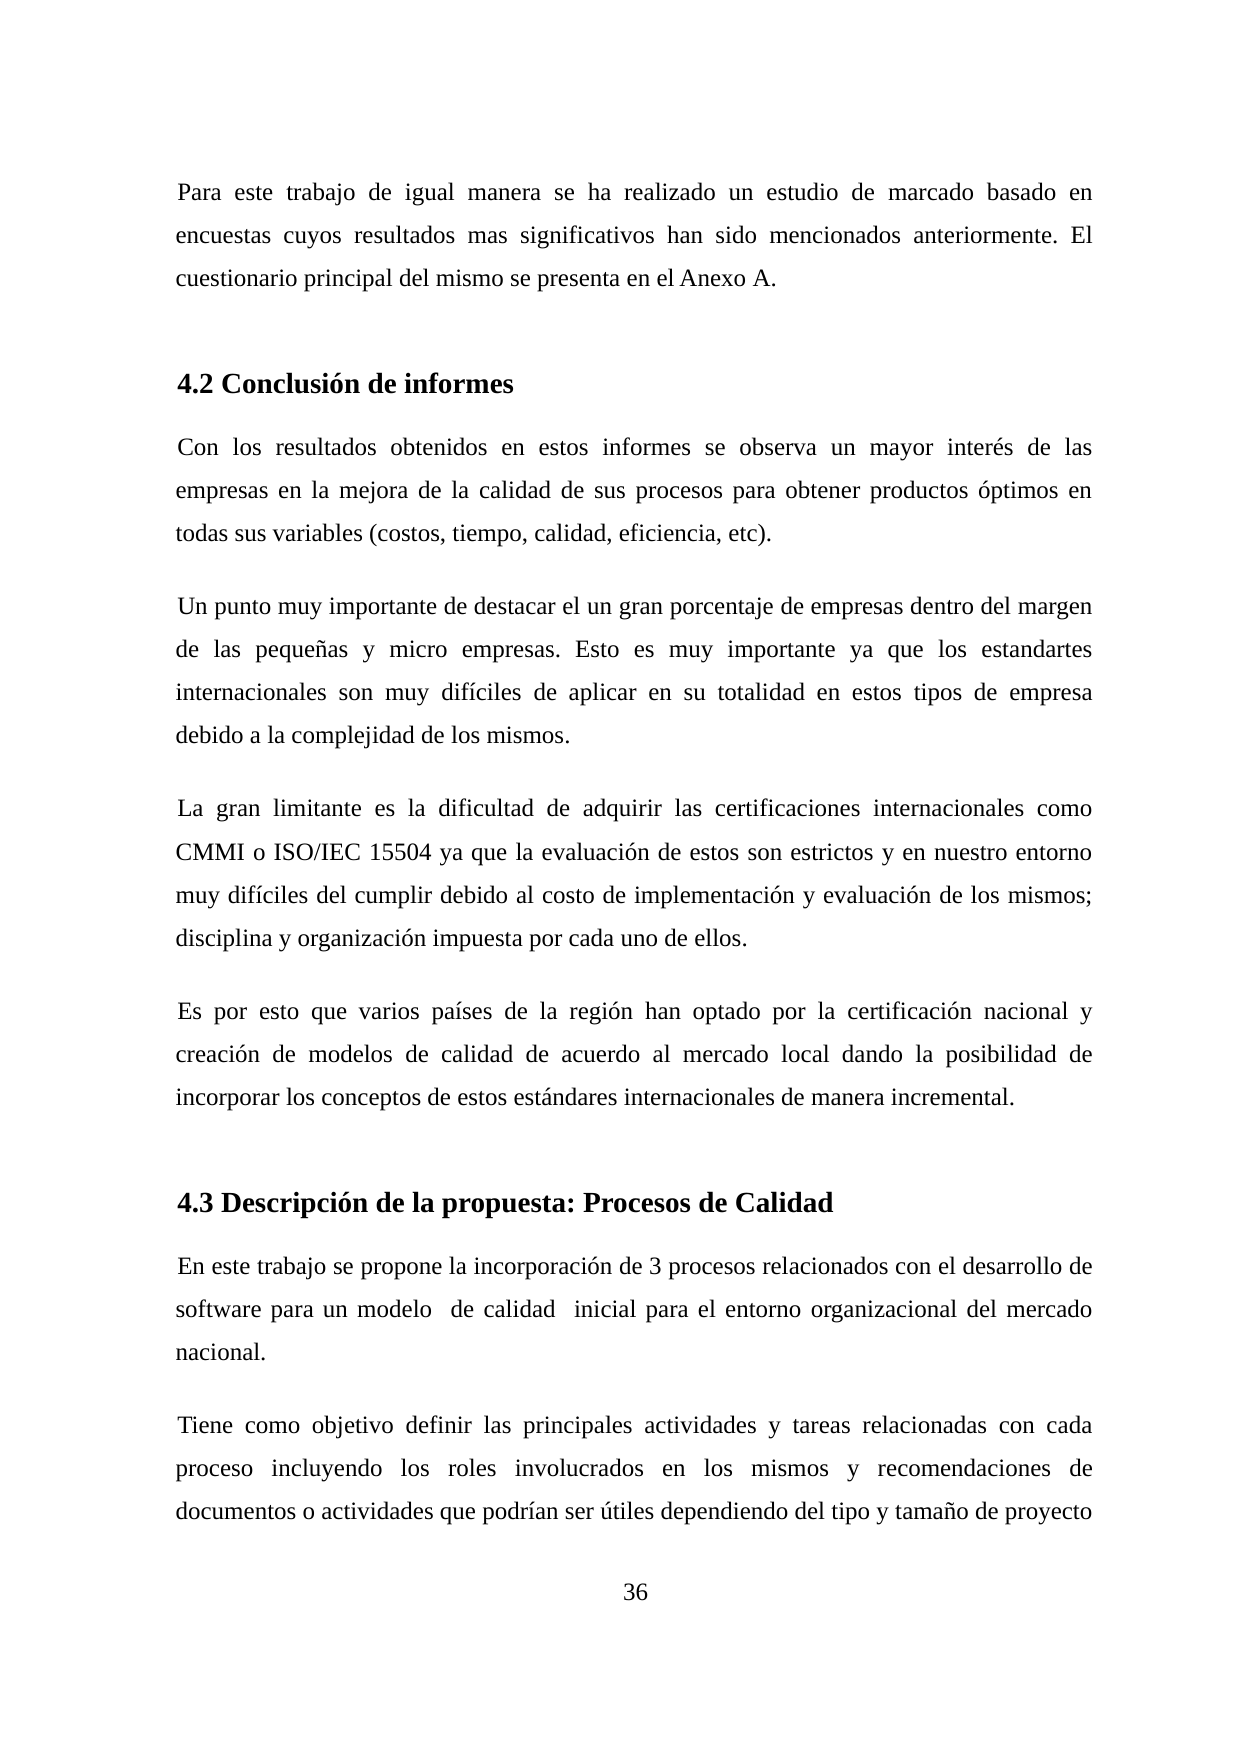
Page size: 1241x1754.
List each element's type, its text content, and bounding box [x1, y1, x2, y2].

text Es por esto que varios países de la región han optado por la certificación nacional y creación de modelos de calidad de acuerdo al mercado local dando la posibilidad de incorporar los conceptos de estos estándares internacionales de manera incremental. [175, 996, 1093, 1111]
text Tiene como objetivo definir las principales actividades y tareas relacionadas con cada proceso incluyendo los roles involucrados en los mismos y recomendaciones de documentos o actividades que podrían ser útiles dependiendo del tipo y tamaño de proyecto [175, 1410, 1093, 1525]
text Un punto muy importante de destacar el un gran porcentaje de empresas dentro del margen de las pequeñas y micro empresas. Esto es muy importante ya que los estandartes internacionales son muy difíciles de aplicar en su totalidad en estos tipos de empresa debido a la complejidad de los mismos. [175, 591, 1093, 749]
subtitle 4.3 Descripción de la propuesta: Procesos de Calidad [177, 1185, 1093, 1219]
text Para este trabajo de igual manera se ha realizado un estudio de marcado basado en encuestas cuyos resultados mas significativos han sido mencionados anteriormente. El cuestionario principal del mismo se presenta en el Anexo A. [175, 177, 1093, 292]
subtitle 4.2 Conclusión de informes [177, 366, 1093, 400]
text En este trabajo se propone la incorporación de 3 procesos relacionados con el desarrollo de software para un modelo de calidad inicial para el entorno organizacional del mercado nacional. [175, 1251, 1093, 1366]
text Con los resultados obtenidos en estos informes se observa un mayor interés de las empresas en la mejora de la calidad de sus procesos para obtener productos óptimos en todas sus variables (costos, tiempo, calidad, eficiencia, etc). [175, 432, 1093, 547]
text La gran limitante es la dificultad de adquirir las certificaciones internacionales como CMMI o ISO/IEC 15504 ya que la evaluación de estos son estrictos y en nuestro entorno muy difíciles del cumplir debido al costo de implementación y evaluación de los mismos; disciplina y organización impuesta por cada uno de ellos. [175, 793, 1093, 952]
